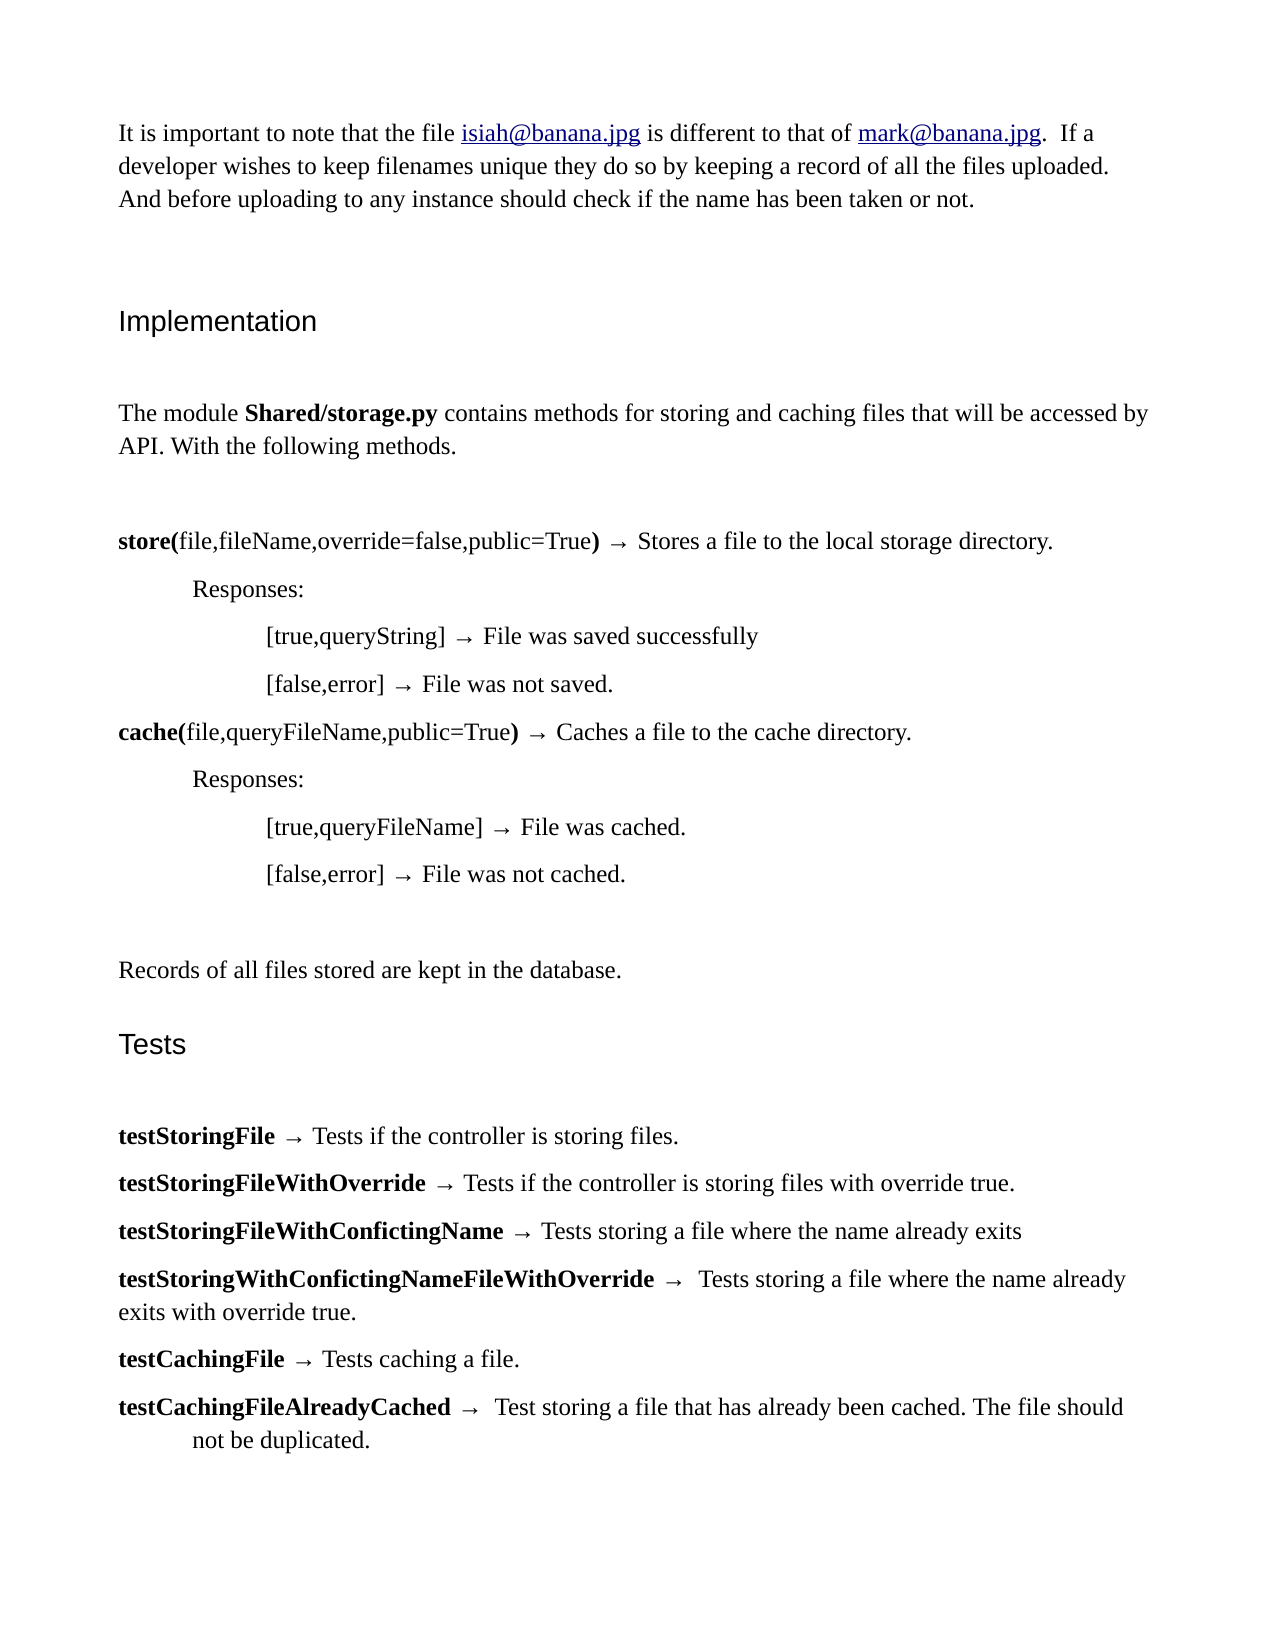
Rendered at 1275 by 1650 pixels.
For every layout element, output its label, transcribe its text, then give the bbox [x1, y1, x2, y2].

text It is important to note that the file isiah@banana.jpg is different to that of mark@banana.jpg. If a developer wishes to keep filenames unique they do so by keeping a record of all the files uploaded. And before uploading to any instance should check if the name has been taken or not. [118, 118, 1157, 213]
text cache(file,queryFileName,public=True) → Caches a file to the cache directory. [118, 717, 1157, 745]
text testStoringWithConfictingNameFileWithOverride → Tests storing a file where the name already exits with override true. [118, 1264, 1157, 1326]
text [false,error] → File was not cached. [118, 859, 1157, 888]
subtitle Tests [118, 1027, 1157, 1061]
text The module Shared/storage.py contains methods for storing and caching files that will be accessed by API. With the following methods. [118, 398, 1157, 460]
text store(file,fileName,override=false,public=True) → Stores a file to the local storage directory. [118, 526, 1157, 555]
text Records of all files stored are kept in the database. [118, 955, 1157, 983]
text [false,error] → File was not saved. [118, 669, 1157, 698]
text Responses: [118, 574, 1157, 603]
text [true,queryFileName] → File was cached. [118, 812, 1157, 841]
text [true,queryString] → File was saved successfully [118, 621, 1157, 650]
text testCachingFileAlreadyCached → Test storing a file that has already been cached. The file should not be duplicated. [118, 1392, 1157, 1454]
text testStoringFile → Tests if the controller is storing files. [118, 1121, 1157, 1150]
text Responses: [118, 764, 1157, 793]
text testStoringFileWithConfictingName → Tests storing a file where the name already exits [118, 1216, 1157, 1245]
subtitle Implementation [118, 304, 1157, 338]
text testCachingFile → Tests caching a file. [118, 1344, 1157, 1373]
text testStoringFileWithOverride → Tests if the controller is storing files with override true. [118, 1168, 1157, 1197]
